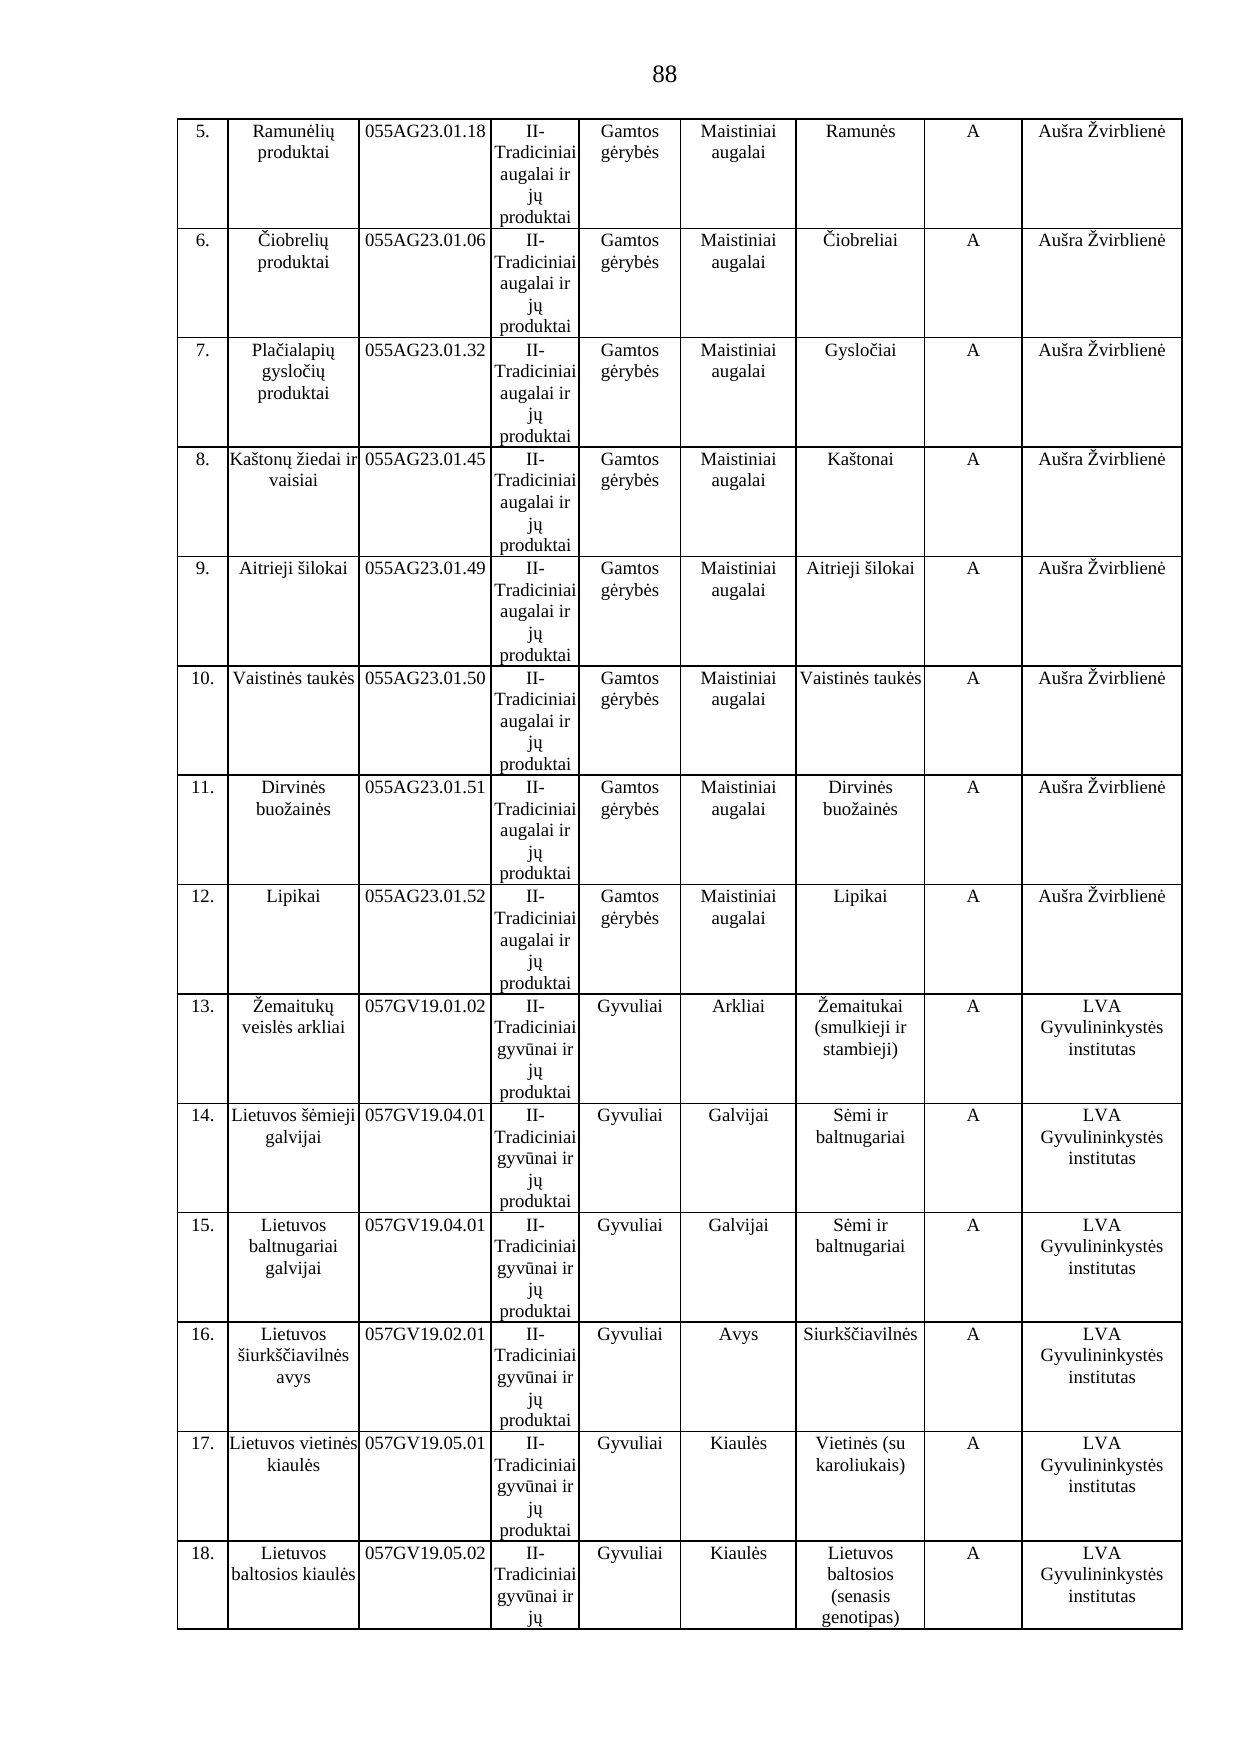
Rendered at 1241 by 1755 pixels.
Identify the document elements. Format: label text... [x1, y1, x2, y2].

table_cell A [925, 667, 1021, 774]
table_cell Kiaulės [681, 1542, 795, 1628]
table_cell II-Tradiciniai gyvūnai ir jų [492, 1542, 578, 1628]
table_cell Gamtos gėrybės [580, 229, 680, 337]
table_cell 7. [178, 338, 227, 446]
table_cell Sėmi ir baltnugariai [797, 1104, 924, 1212]
table_cell 8. [178, 448, 227, 556]
table_cell Galvijai [681, 1213, 795, 1321]
table_cell II-Tradiciniai augalai ir jų produktai [492, 885, 578, 993]
table_cell Lietuvos vietinės kiaulės [229, 1432, 358, 1540]
table_cell II-Tradiciniai augalai ir jų produktai [492, 667, 578, 774]
table_cell 14. [178, 1104, 227, 1212]
table_cell A [925, 1542, 1021, 1628]
table_cell Maistiniai augalai [681, 885, 795, 993]
table_cell A [925, 1432, 1021, 1540]
table_cell Gyvuliai [580, 1542, 680, 1628]
table_cell Kaštonai [797, 448, 924, 556]
table_cell Sėmi ir baltnugariai [797, 1213, 924, 1321]
table_cell Maistiniai augalai [681, 229, 795, 337]
table_cell Žemaitukų veislės arkliai [229, 995, 358, 1102]
table_cell Ramunės [797, 120, 924, 227]
table_cell Lietuvos baltnugariai galvijai [229, 1213, 358, 1321]
table_cell Siurkščiavilnės [797, 1323, 924, 1431]
table_cell Gysločiai [797, 338, 924, 446]
table_cell 057GV19.01.02 [360, 995, 490, 1102]
table_cell LVA Gyvulininkystės institutas [1023, 1542, 1181, 1628]
table_cell Lietuvos baltosios kiaulės [229, 1542, 358, 1628]
table_cell Aušra Žvirblienė [1023, 448, 1181, 556]
table_cell LVA Gyvulininkystės institutas [1023, 1432, 1181, 1540]
table_cell 5. [178, 120, 227, 227]
table_cell Maistiniai augalai [681, 557, 795, 665]
table_cell II-Tradiciniai augalai ir jų produktai [492, 338, 578, 446]
table_cell II-Tradiciniai augalai ir jų produktai [492, 776, 578, 884]
table_cell A [925, 885, 1021, 993]
table_cell Gyvuliai [580, 1213, 680, 1321]
table_cell Lietuvos šėmieji galvijai [229, 1104, 358, 1212]
table_cell Avys [681, 1323, 795, 1431]
table_cell Gamtos gėrybės [580, 557, 680, 665]
table_cell Lietuvos baltosios (senasis genotipas) [797, 1542, 924, 1628]
table_cell Aušra Žvirblienė [1023, 338, 1181, 446]
table_cell 055AG23.01.18 [360, 120, 490, 227]
table_cell Aitrieji šilokai [797, 557, 924, 665]
table_cell LVA Gyvulininkystės institutas [1023, 995, 1181, 1102]
table_cell Čiobreliai [797, 229, 924, 337]
table_cell II-Tradiciniai gyvūnai ir jų produktai [492, 1213, 578, 1321]
table_cell 16. [178, 1323, 227, 1431]
table_cell Aušra Žvirblienė [1023, 667, 1181, 774]
table_cell II-Tradiciniai augalai ir jų produktai [492, 557, 578, 665]
table_cell 6. [178, 229, 227, 337]
table_cell Čiobrelių produktai [229, 229, 358, 337]
table_cell 17. [178, 1432, 227, 1540]
table_cell Gyvuliai [580, 995, 680, 1102]
table_cell LVA Gyvulininkystės institutas [1023, 1104, 1181, 1212]
table_cell A [925, 1104, 1021, 1212]
table_cell II-Tradiciniai gyvūnai ir jų produktai [492, 1432, 578, 1540]
table_cell 055AG23.01.52 [360, 885, 490, 993]
table_cell A [925, 338, 1021, 446]
table_cell A [925, 229, 1021, 337]
table_cell Arkliai [681, 995, 795, 1102]
table_cell 9. [178, 557, 227, 665]
table_cell Gamtos gėrybės [580, 338, 680, 446]
table_cell Vaistinės taukės [797, 667, 924, 774]
table_cell A [925, 448, 1021, 556]
table_cell 055AG23.01.49 [360, 557, 490, 665]
table_cell II-Tradiciniai augalai ir jų produktai [492, 229, 578, 337]
table_cell Aušra Žvirblienė [1023, 776, 1181, 884]
table_cell Žemaitukai (smulkieji ir stambieji) [797, 995, 924, 1102]
table_cell Aušra Žvirblienė [1023, 120, 1181, 227]
table_cell Gamtos gėrybės [580, 120, 680, 227]
table_cell A [925, 557, 1021, 665]
table_cell 057GV19.02.01 [360, 1323, 490, 1431]
table_cell 055AG23.01.45 [360, 448, 490, 556]
table_cell A [925, 1323, 1021, 1431]
table_cell 057GV19.05.02 [360, 1542, 490, 1628]
table_cell 12. [178, 885, 227, 993]
table_cell 055AG23.01.32 [360, 338, 490, 446]
table_cell 055AG23.01.51 [360, 776, 490, 884]
table_cell Maistiniai augalai [681, 120, 795, 227]
table_cell 057GV19.04.01 [360, 1213, 490, 1321]
table_cell Aušra Žvirblienė [1023, 557, 1181, 665]
table_cell LVA Gyvulininkystės institutas [1023, 1323, 1181, 1431]
table_cell II-Tradiciniai gyvūnai ir jų produktai [492, 1323, 578, 1431]
table_cell A [925, 120, 1021, 227]
table_cell 055AG23.01.06 [360, 229, 490, 337]
table_cell A [925, 995, 1021, 1102]
table_cell Gyvuliai [580, 1432, 680, 1540]
table_cell 18. [178, 1542, 227, 1628]
table_cell Ramunėlių produktai [229, 120, 358, 227]
table_cell LVA Gyvulininkystės institutas [1023, 1213, 1181, 1321]
table_cell Kiaulės [681, 1432, 795, 1540]
table_cell 15. [178, 1213, 227, 1321]
table_cell Galvijai [681, 1104, 795, 1212]
table_cell Maistiniai augalai [681, 667, 795, 774]
table_cell II-Tradiciniai gyvūnai ir jų produktai [492, 995, 578, 1102]
table_cell Maistiniai augalai [681, 776, 795, 884]
table_cell Vaistinės taukės [229, 667, 358, 774]
table_cell A [925, 1213, 1021, 1321]
table_cell Gamtos gėrybės [580, 667, 680, 774]
table_cell II-Tradiciniai augalai ir jų produktai [492, 120, 578, 227]
table_cell Lipikai [797, 885, 924, 993]
table_cell Gyvuliai [580, 1323, 680, 1431]
table_cell 055AG23.01.50 [360, 667, 490, 774]
table_cell Gyvuliai [580, 1104, 680, 1212]
table_cell 13. [178, 995, 227, 1102]
table_cell Gamtos gėrybės [580, 885, 680, 993]
table_cell A [925, 776, 1021, 884]
table_cell Dirvinės buožainės [797, 776, 924, 884]
table_cell Plačialapių gysločių produktai [229, 338, 358, 446]
table_cell Maistiniai augalai [681, 338, 795, 446]
table_cell Aušra Žvirblienė [1023, 229, 1181, 337]
table_cell II-Tradiciniai augalai ir jų produktai [492, 448, 578, 556]
table_cell Aušra Žvirblienė [1023, 885, 1181, 993]
table_cell II-Tradiciniai gyvūnai ir jų produktai [492, 1104, 578, 1212]
table_cell Aitrieji šilokai [229, 557, 358, 665]
table_cell 057GV19.05.01 [360, 1432, 490, 1540]
table_cell Gamtos gėrybės [580, 776, 680, 884]
table_cell Kaštonų žiedai ir vaisiai [229, 448, 358, 556]
table_cell Gamtos gėrybės [580, 448, 680, 556]
table_cell 10. [178, 667, 227, 774]
table_cell Vietinės (su karoliukais) [797, 1432, 924, 1540]
table_cell Lietuvos šiurkščiavilnės avys [229, 1323, 358, 1431]
table_cell Dirvinės buožainės [229, 776, 358, 884]
table_cell 057GV19.04.01 [360, 1104, 490, 1212]
table_cell Maistiniai augalai [681, 448, 795, 556]
table_cell 11. [178, 776, 227, 884]
table_cell Lipikai [229, 885, 358, 993]
